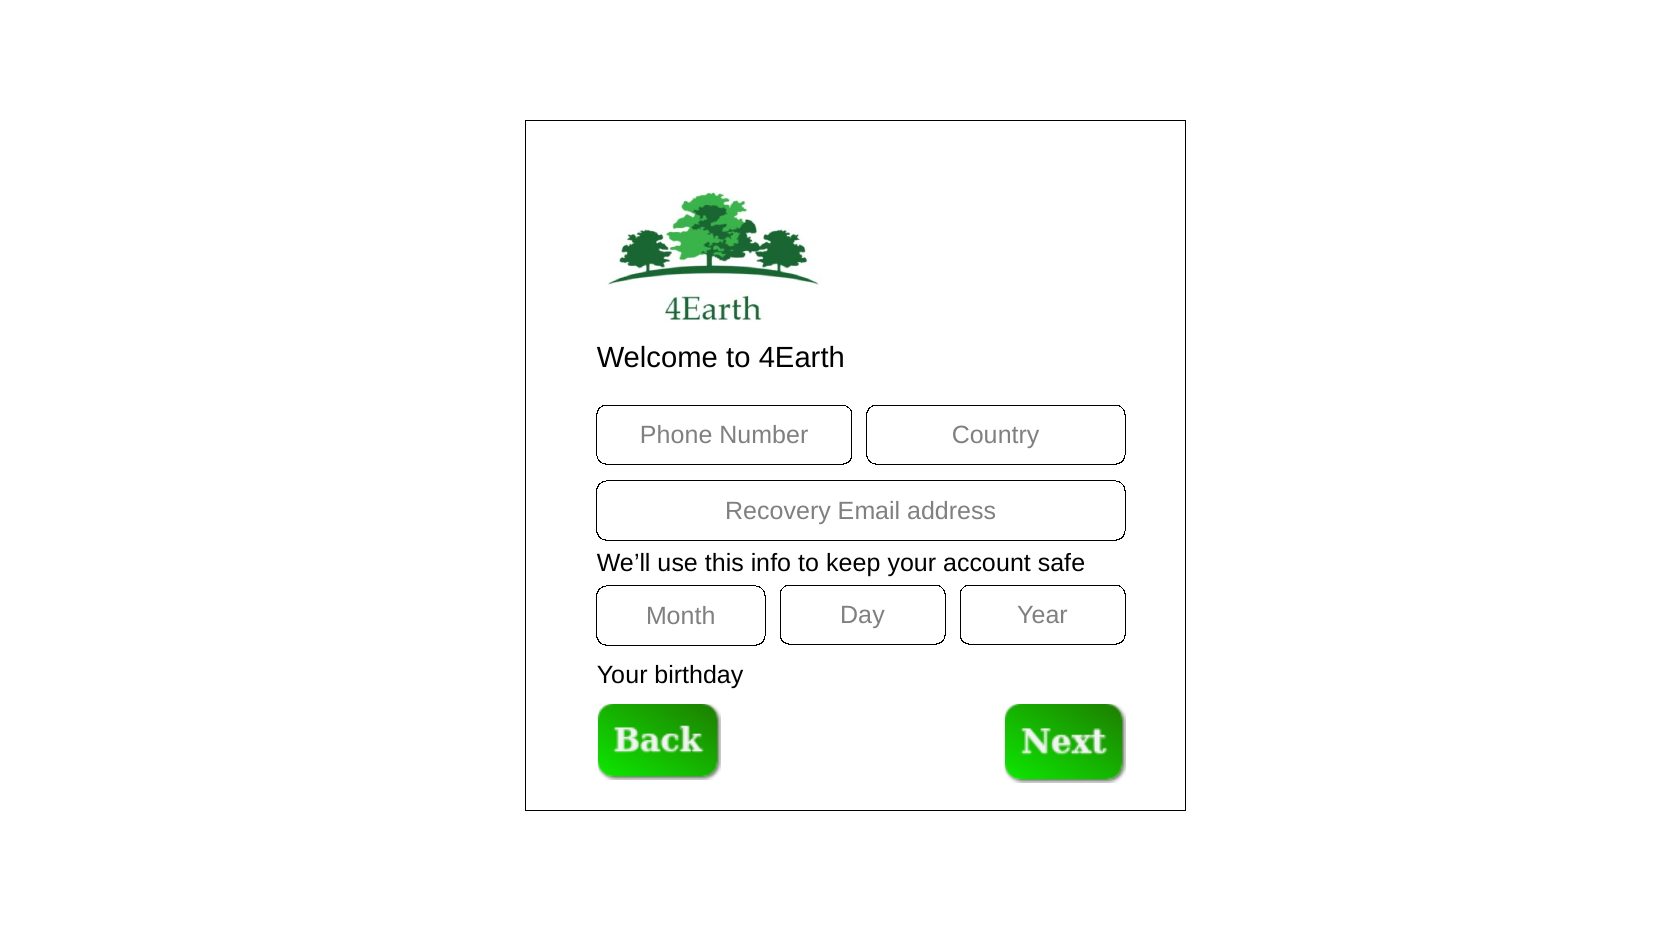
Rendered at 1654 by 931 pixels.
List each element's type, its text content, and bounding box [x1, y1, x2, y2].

picture [599, 164, 826, 324]
text_box Month [596, 585, 766, 645]
picture [598, 704, 721, 781]
title We’ll use this info to keep your account safe [596, 540, 1096, 586]
text_box Year [960, 585, 1126, 645]
text_box Country [866, 405, 1126, 465]
picture [1005, 704, 1126, 783]
title Welcome to 4Earth [596, 324, 1051, 391]
text_box [525, 120, 1186, 811]
text_box Recovery Email address [596, 480, 1126, 541]
title Your birthday [596, 645, 1096, 706]
text_box Phone Number [596, 405, 852, 465]
text_box Day [780, 586, 946, 645]
